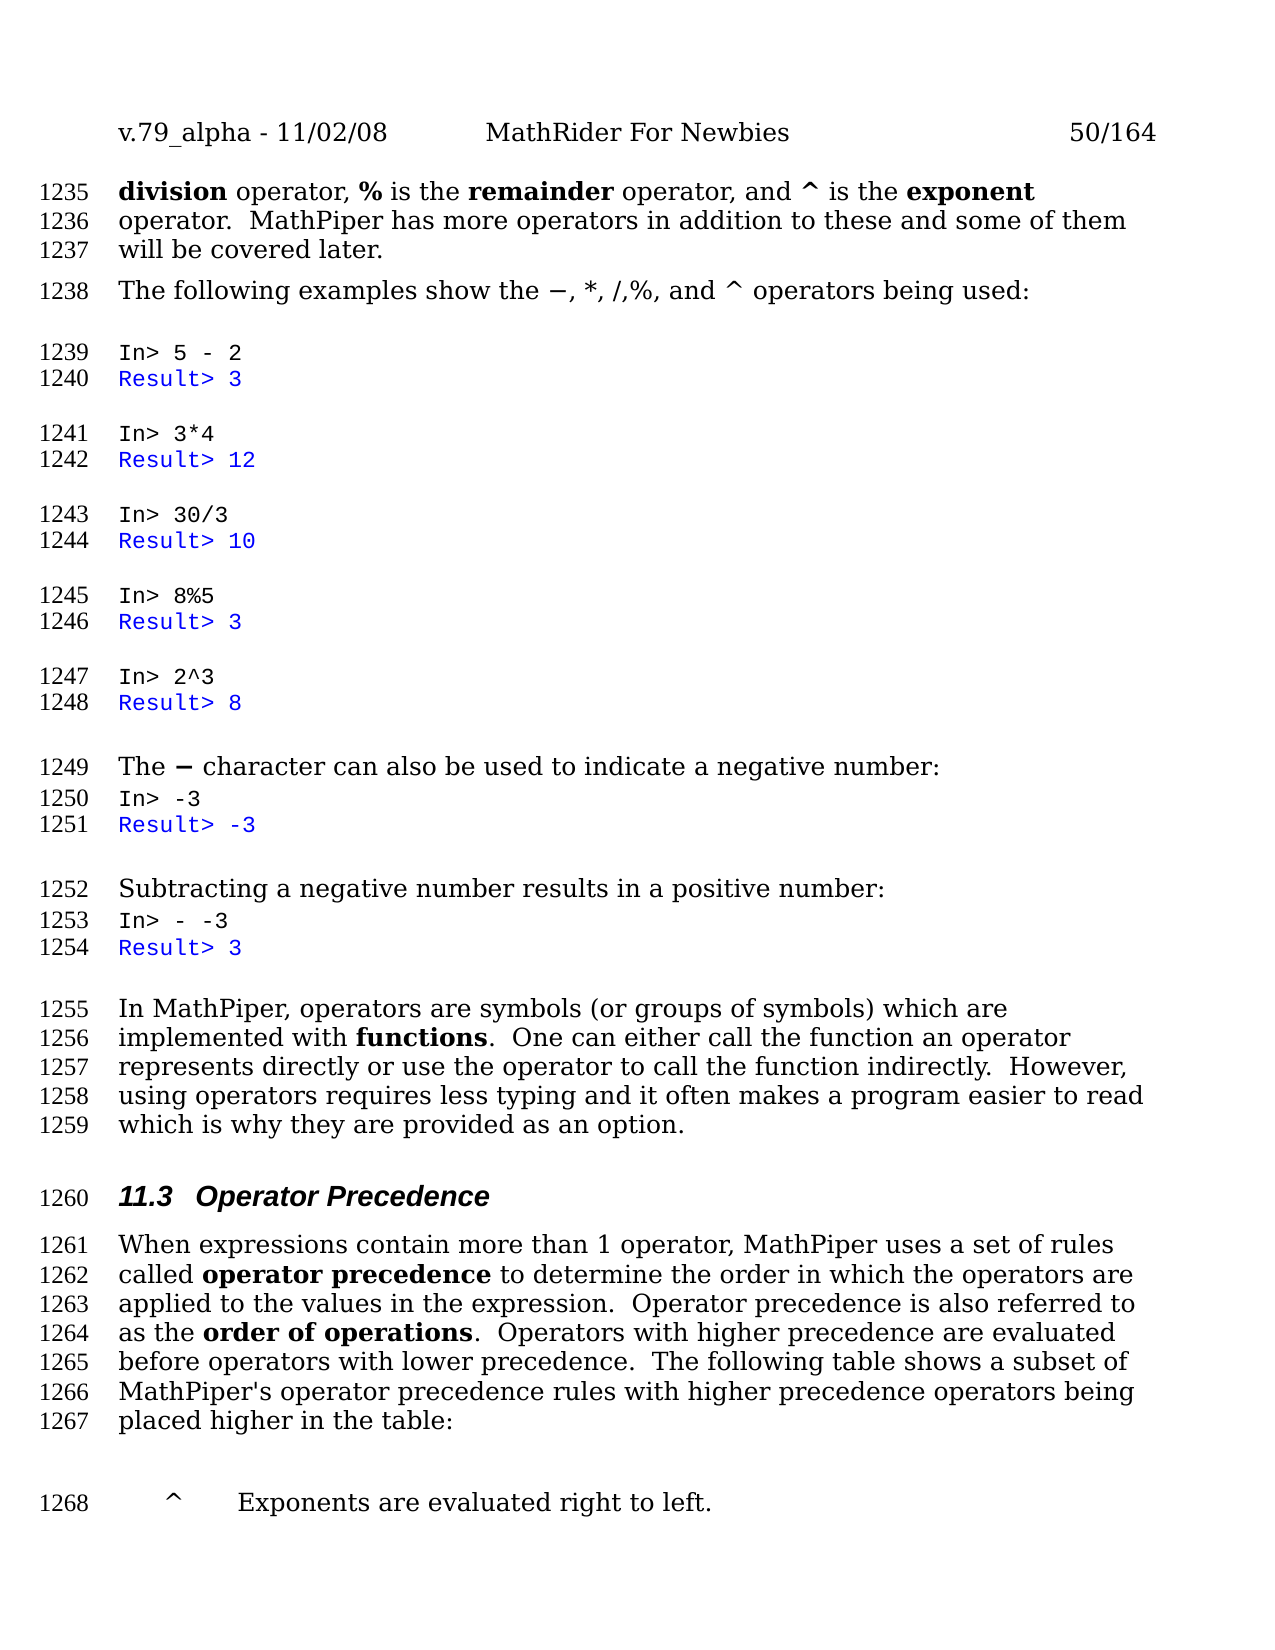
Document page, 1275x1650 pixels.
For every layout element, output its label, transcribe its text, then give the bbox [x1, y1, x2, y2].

text Result> 3 [118, 367, 1157, 393]
text In> 2^3 [118, 665, 1157, 691]
text Result> 3 [118, 936, 1157, 962]
text Result> 10 [118, 529, 1157, 555]
text When expressions contain more than 1 operator, MathPiper uses a set of rules called operator precedence to determine the order in which the operators are applied to the values in the expression. Operator precedence is also referred to as the order of operations. Operators with higher precedence are evaluated before operators with lower precedence. The following table shows a subset of MathPiper's operator precedence rules with higher precedence operators being placed higher in the table: [118, 1230, 1157, 1435]
text Result> 12 [118, 448, 1157, 474]
text In> 8%5 [118, 584, 1157, 610]
text ^ Exponents are evaluated right to left. [163, 1488, 1157, 1517]
text division operator, % is the remainder operator, and ^ is the exponent operator. MathPiper has more operators in addition to these and some of them will be covered later. [118, 177, 1157, 264]
text In> -3 [118, 788, 1157, 813]
text Result> 8 [118, 691, 1157, 717]
text The − character can also be used to indicate a negative number: [118, 752, 1157, 782]
text In MathPiper, operators are symbols (or groups of symbols) which are implemented with functions. One can either call the function an operator represents directly or use the operator to call the function indirectly. However, using operators requires less typing and it often makes a program easier to read which is why they are provided as an option. [118, 994, 1157, 1140]
text The following examples show the −, *, /,%, and ^ operators being used: [118, 277, 1157, 306]
text In> - -3 [118, 910, 1157, 936]
text In> 3*4 [118, 422, 1157, 448]
subtitle Operator Precedence [118, 1179, 1157, 1212]
text In> 30/3 [118, 503, 1157, 529]
text Result> -3 [118, 813, 1157, 839]
text Subtracting a negative number results in a positive number: [118, 875, 1157, 904]
text In> 5 - 2 [118, 341, 1157, 367]
text Result> 3 [118, 610, 1157, 636]
